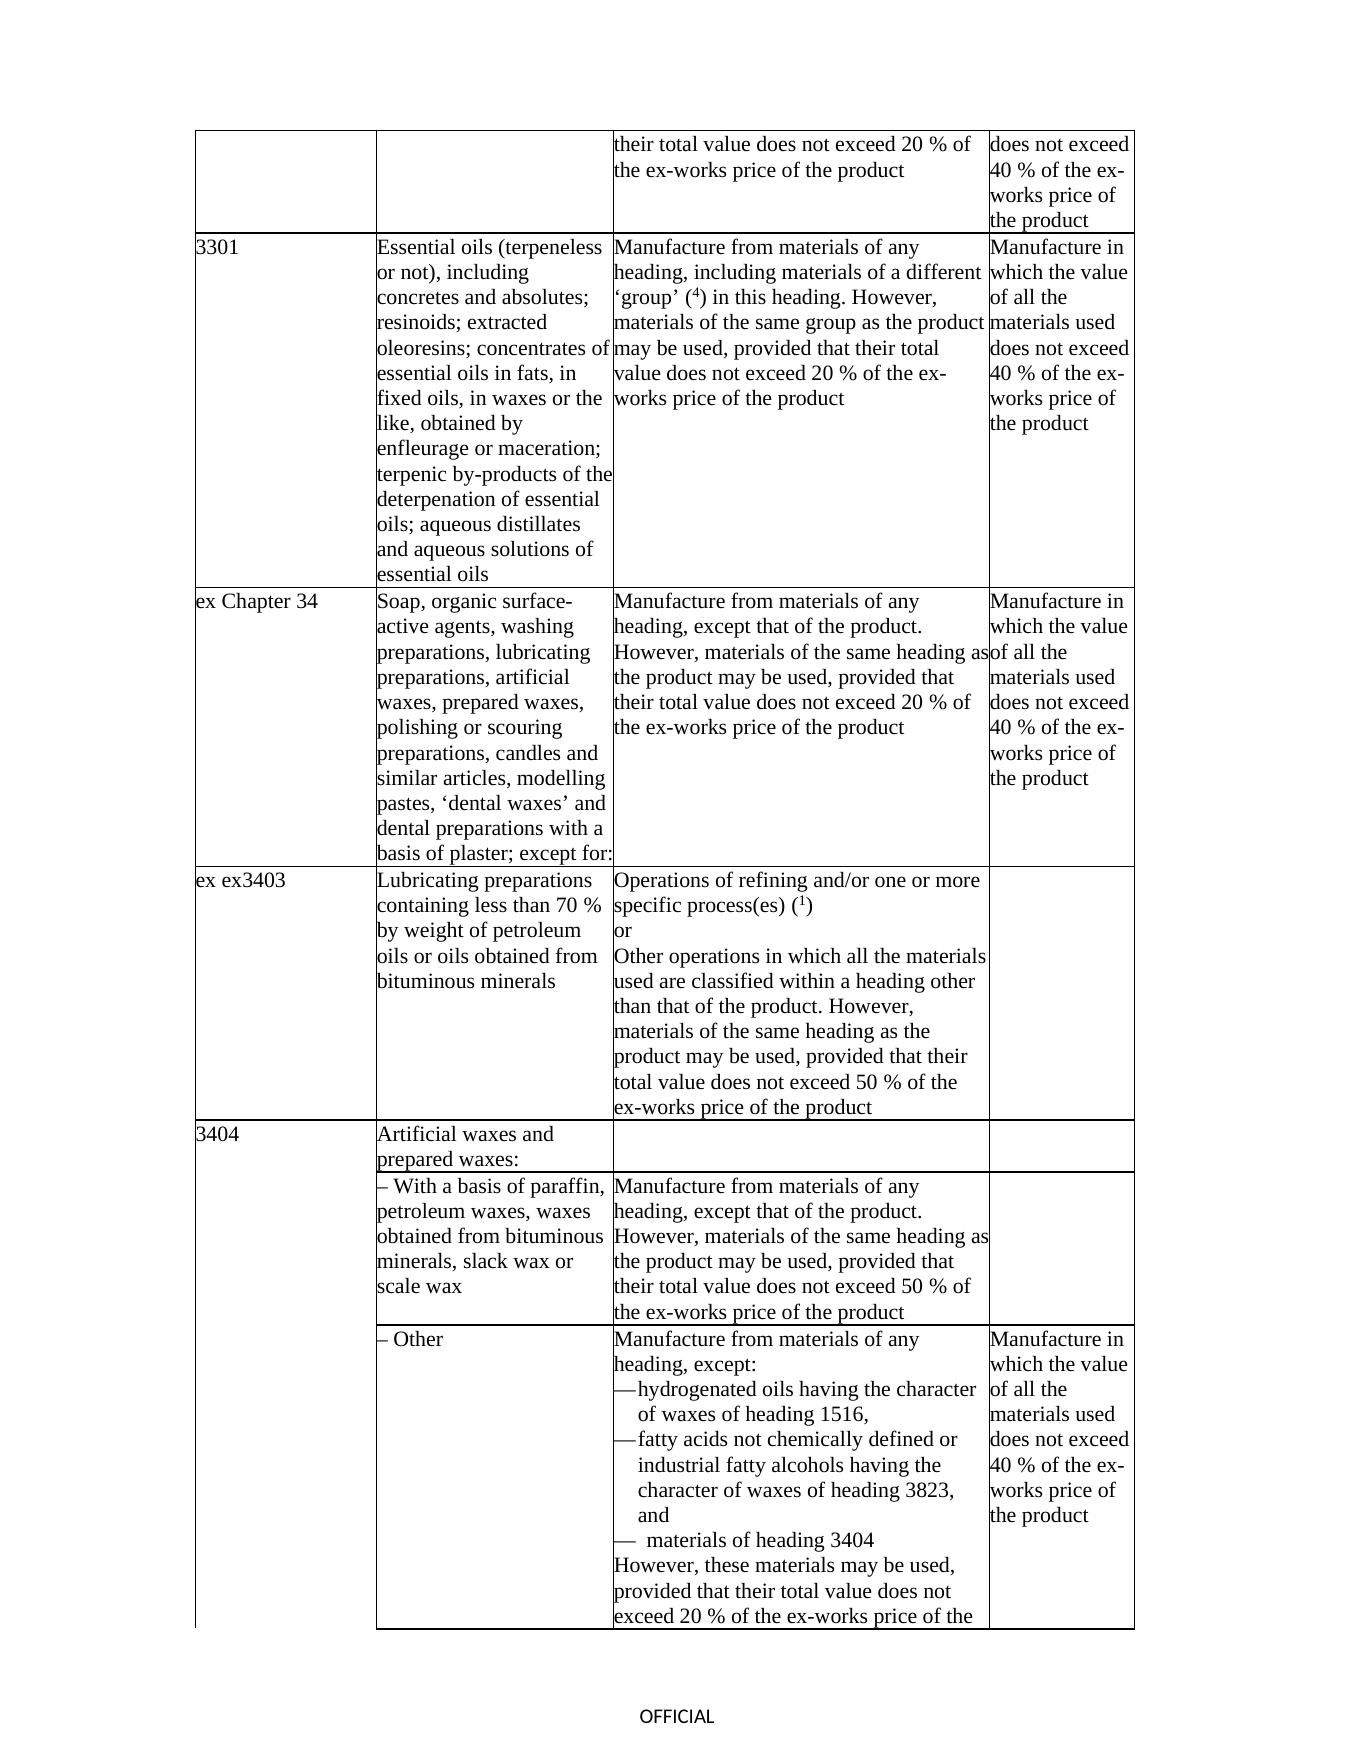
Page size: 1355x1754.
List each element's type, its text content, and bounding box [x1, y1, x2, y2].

table_cell [990, 867, 1134, 1119]
table_cell [377, 131, 613, 232]
table_header fatty acids not chemically defined or industrial fatty alcohols having the character of waxes of heading 3823, and [638, 1426, 989, 1527]
table_cell their total value does not exceed 20 % of the ex-works price of the product [614, 131, 989, 232]
table_cell Manufacture from materials of any heading, except that of the product. However, materials of the same heading as the product may be used, provided that their total value does not exceed 50 % of the ex-works price of the product [614, 1173, 989, 1324]
table_cell [196, 131, 376, 232]
table_cell Manufacture from materials of any heading, except: However, these materials may be used, provided that their total value does not exceed 20 % of the ex-works price of the [614, 1326, 989, 1628]
table_cell [614, 1121, 989, 1171]
table_cell does not exceed 40 % of the ex-works price of the product [990, 131, 1134, 232]
table_cell Artificial waxes and prepared waxes: [377, 1121, 613, 1171]
table_header materials of heading 3404 [646, 1527, 989, 1552]
table_cell – With a basis of paraffin, petroleum waxes, waxes obtained from bituminous minerals, slack wax or scale wax [377, 1173, 613, 1324]
table_cell Operations of refining and/or one or more specific process(es) (1) or Other operations in which all the materials used are classified within a heading other than that of the product. However, materials of the same heading as the product may be used, provided that their total value does not exceed 50 % of the ex-works price of the product [614, 867, 989, 1119]
table_cell – Other [377, 1326, 613, 1628]
table_cell Soap, organic surface-active agents, washing preparations, lubricating preparations, artificial waxes, prepared waxes, polishing or scouring preparations, candles and similar articles, modelling pastes, ‘dental waxes’ and dental preparations with a basis of plaster; except for: [377, 588, 613, 866]
table_cell Manufacture in which the value of all the materials used does not exceed 40 % of the ex-works price of the product [990, 234, 1134, 587]
table_cell ex Chapter 34 [196, 588, 376, 866]
table_cell [990, 1121, 1134, 1171]
table_cell Manufacture from materials of any heading, except that of the product. However, materials of the same heading as the product may be used, provided that their total value does not exceed 20 % of the ex-works price of the product [614, 588, 989, 866]
table_cell ex ex3403 [196, 867, 376, 1119]
table_cell Manufacture in which the value of all the materials used does not exceed 40 % of the ex-works price of the product [990, 1326, 1134, 1628]
table_header hydrogenated oils having the character of waxes of heading 1516, [638, 1376, 989, 1426]
table_header — [614, 1376, 638, 1426]
table_cell 3301 [196, 234, 376, 587]
table_cell 3404 [196, 1121, 376, 1628]
table_cell Essential oils (terpeneless or not), including concretes and absolutes; resinoids; extracted oleoresins; concentrates of essential oils in fats, in fixed oils, in waxes or the like, obtained by enfleurage or maceration; terpenic by-products of the deterpenation of essential oils; aqueous distillates and aqueous solutions of essential oils [377, 234, 613, 587]
table_cell Lubricating preparations containing less than 70 % by weight of petroleum oils or oils obtained from bituminous minerals [377, 867, 613, 1119]
table_cell Manufacture from materials of any heading, including materials of a different ‘group’ (4) in this heading. However, materials of the same group as the product may be used, provided that their total value does not exceed 20 % of the ex-works price of the product [614, 234, 989, 587]
table_cell [990, 1173, 1134, 1324]
table_header — [614, 1426, 638, 1527]
table_header — [614, 1527, 646, 1552]
table_cell Manufacture in which the value of all the materials used does not exceed 40 % of the ex-works price of the product [990, 588, 1134, 866]
